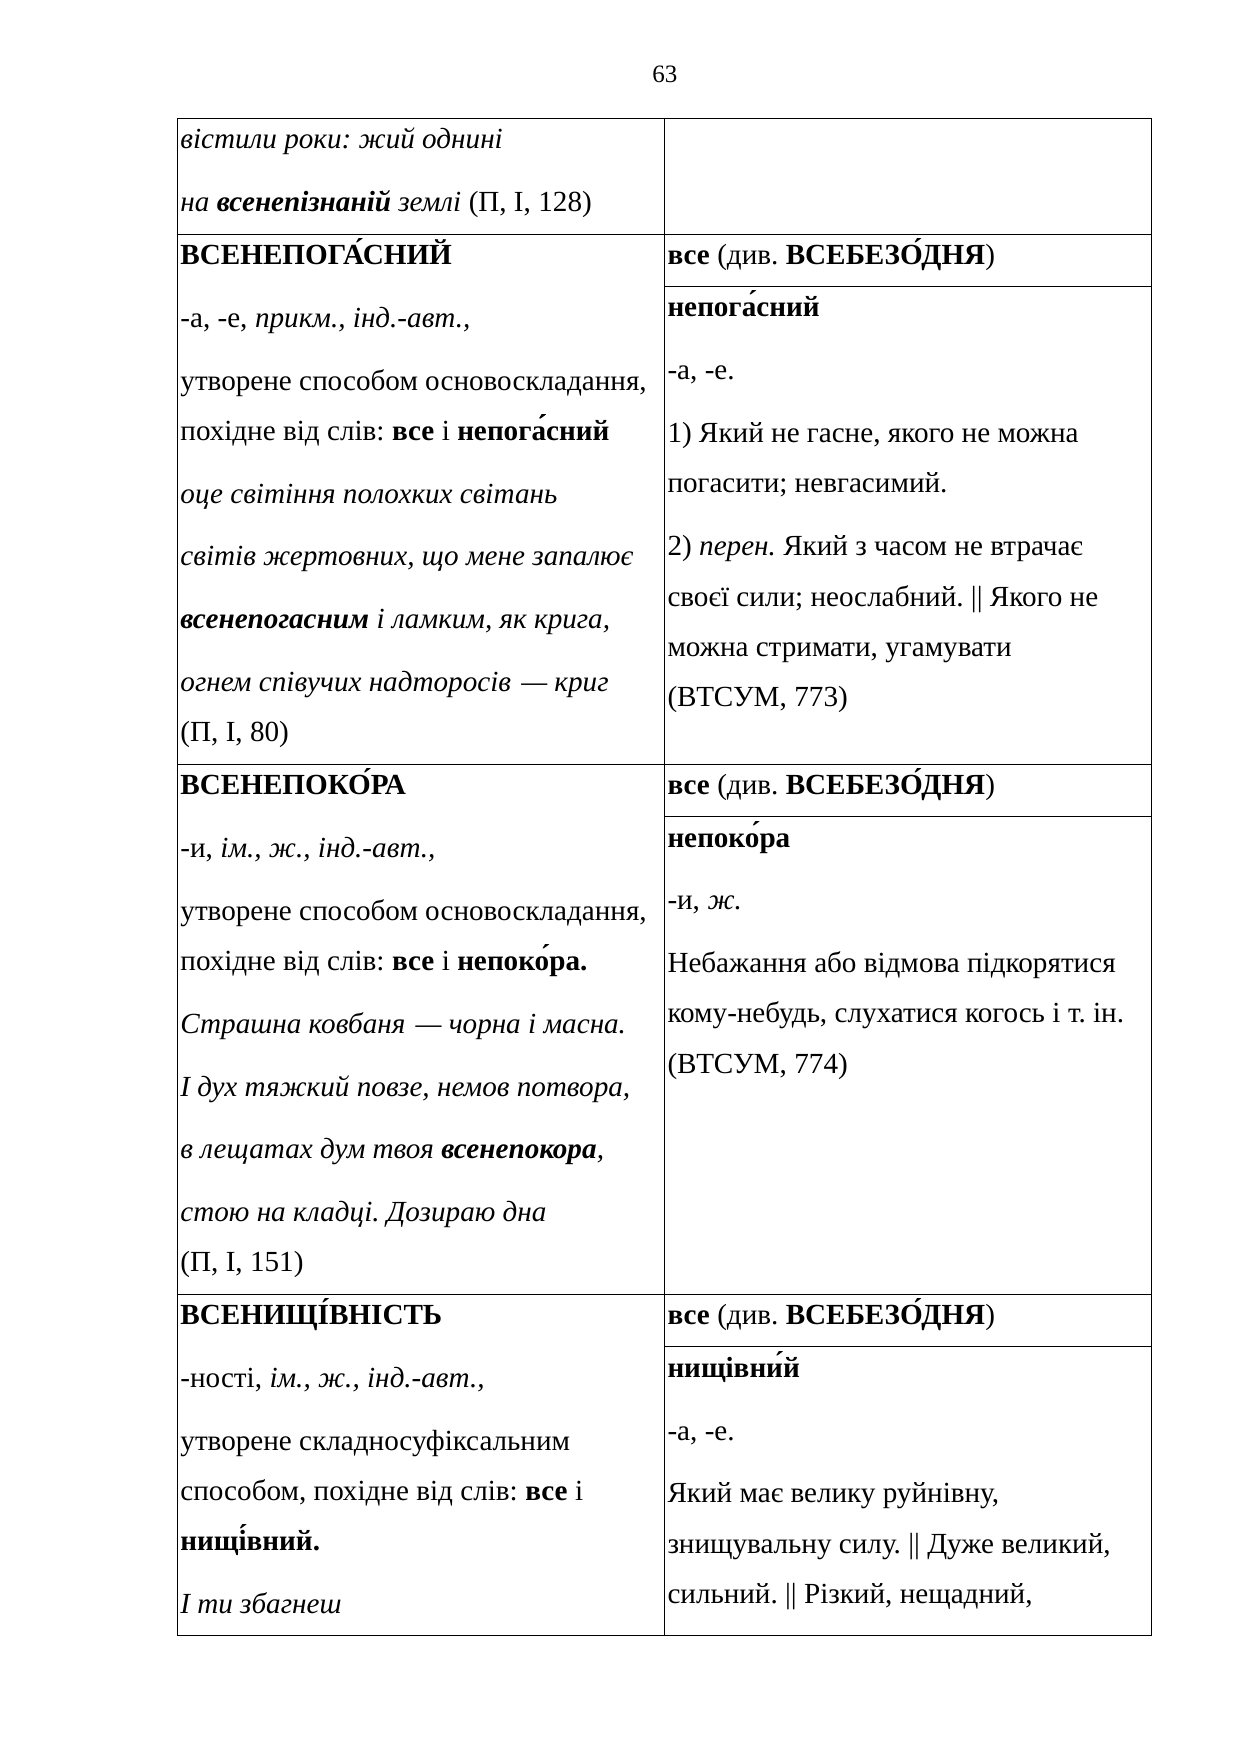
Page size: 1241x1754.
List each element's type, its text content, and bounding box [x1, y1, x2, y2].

table_cell ВСЕНЕПОКО́РА -и, ім., ж., інд.-авт., утворене способом основоскладання, похідне від слів: все і непоко́ра. Страшна ковбаня — чорна і масна. І дух тяжкий повзе, немов потвора, в лещатах дум твоя всенепокора, стою на кладці. Дозираю дна (П, І, 151) [178, 765, 664, 1294]
table_cell все (див. ВСЕБЕЗО́ДНЯ) [665, 235, 1151, 286]
table_cell [665, 119, 1151, 233]
table_cell непоко́ра -и, ж. Небажання або відмова підкорятися кому-небудь, слухатися когось і т. ін. (ВТСУМ, 774) [665, 817, 1151, 1294]
table_cell все (див. ВСЕБЕЗО́ДНЯ) [665, 765, 1151, 816]
table_cell вістили роки: жий однині на всенепізнаній землі (П, І, 128) [178, 119, 664, 233]
table_cell нищівни́й -а, -е. Який має велику руйнівну, знищувальну силу. || Дуже великий, сильний. || Різкий, нещадний, [665, 1347, 1151, 1635]
table_cell ВСЕНИЩІ́ВНІСТЬ -ності, ім., ж., інд.-авт., утворене складносуфіксальним способом, похідне від слів: все і нищі́вний. І ти збагнеш [178, 1295, 664, 1635]
table_cell ВСЕНЕПОГА́СНИЙ -а, -е, прикм., інд.-авт., утворене способом основоскладання, похідне від слів: все і непога́́сний оце світіння полохких світань світів жертовних, що мене запалює всенепогасним і ламким, як крига, огнем співучих надторосів — криг (П, І, 80) [178, 235, 664, 763]
table_cell непога́сний -а, -е. 1) Який не гасне, якого не можна погасити; невгасимий. 2) перен. Який з часом не втрачає своєї сили; неослабний. || Якого не можна стримати, угамувати (ВТСУМ, 773) [665, 287, 1151, 763]
table_cell все (див. ВСЕБЕЗО́ДНЯ) [665, 1295, 1151, 1346]
